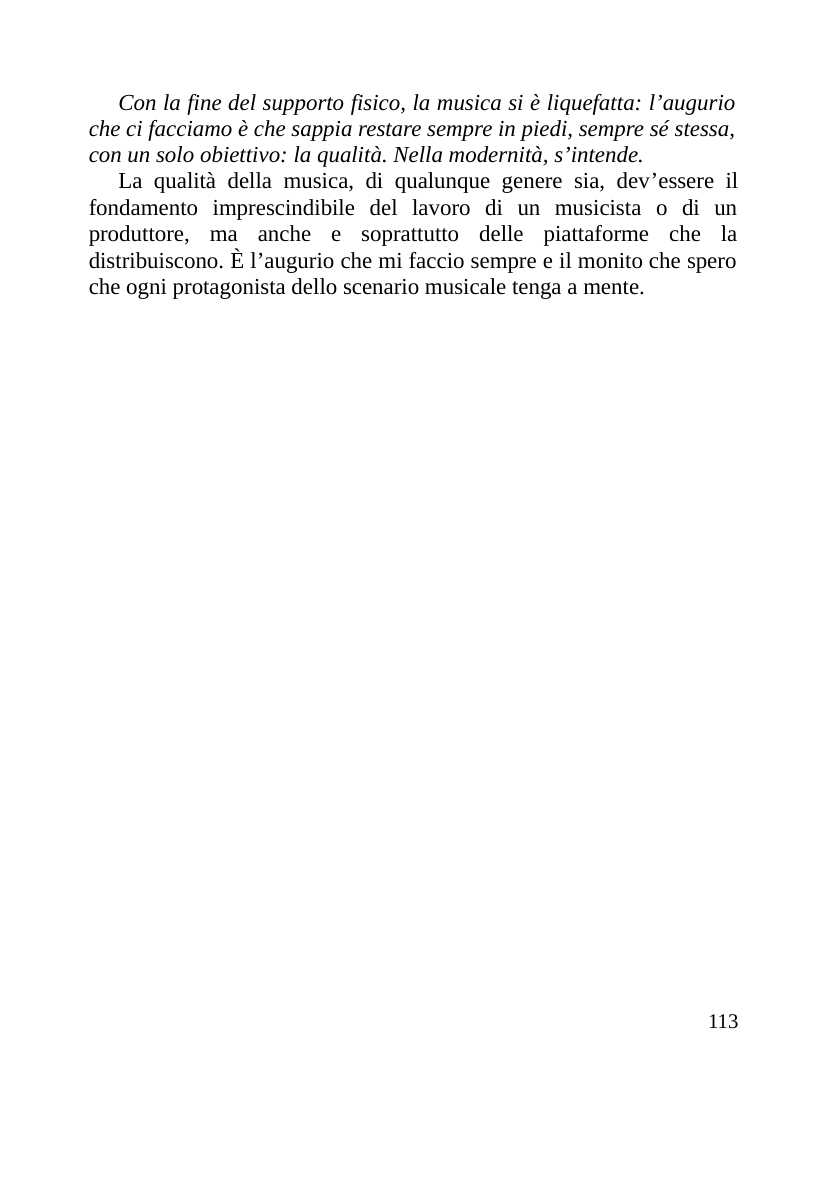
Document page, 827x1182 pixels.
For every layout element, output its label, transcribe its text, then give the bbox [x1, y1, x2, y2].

text Con la fine del supporto fisico, la musica si è liquefatta: l’augurio che ci facciamo è che sappia restare sempre in piedi, sempre sé stessa, con un solo obiettivo: la qualità. Nella modernità, s’intende. [88, 88, 738, 168]
text La qualità della musica, di qualunque genere sia, dev’essere il fondamento imprescindibile del lavoro di un musicista o di un produttore, ma anche e soprattutto delle piattaforme che la distribuiscono. È l’augurio che mi faccio sempre e il monito che spero che ogni protagonista dello scenario musicale tenga a mente. [88, 168, 738, 299]
